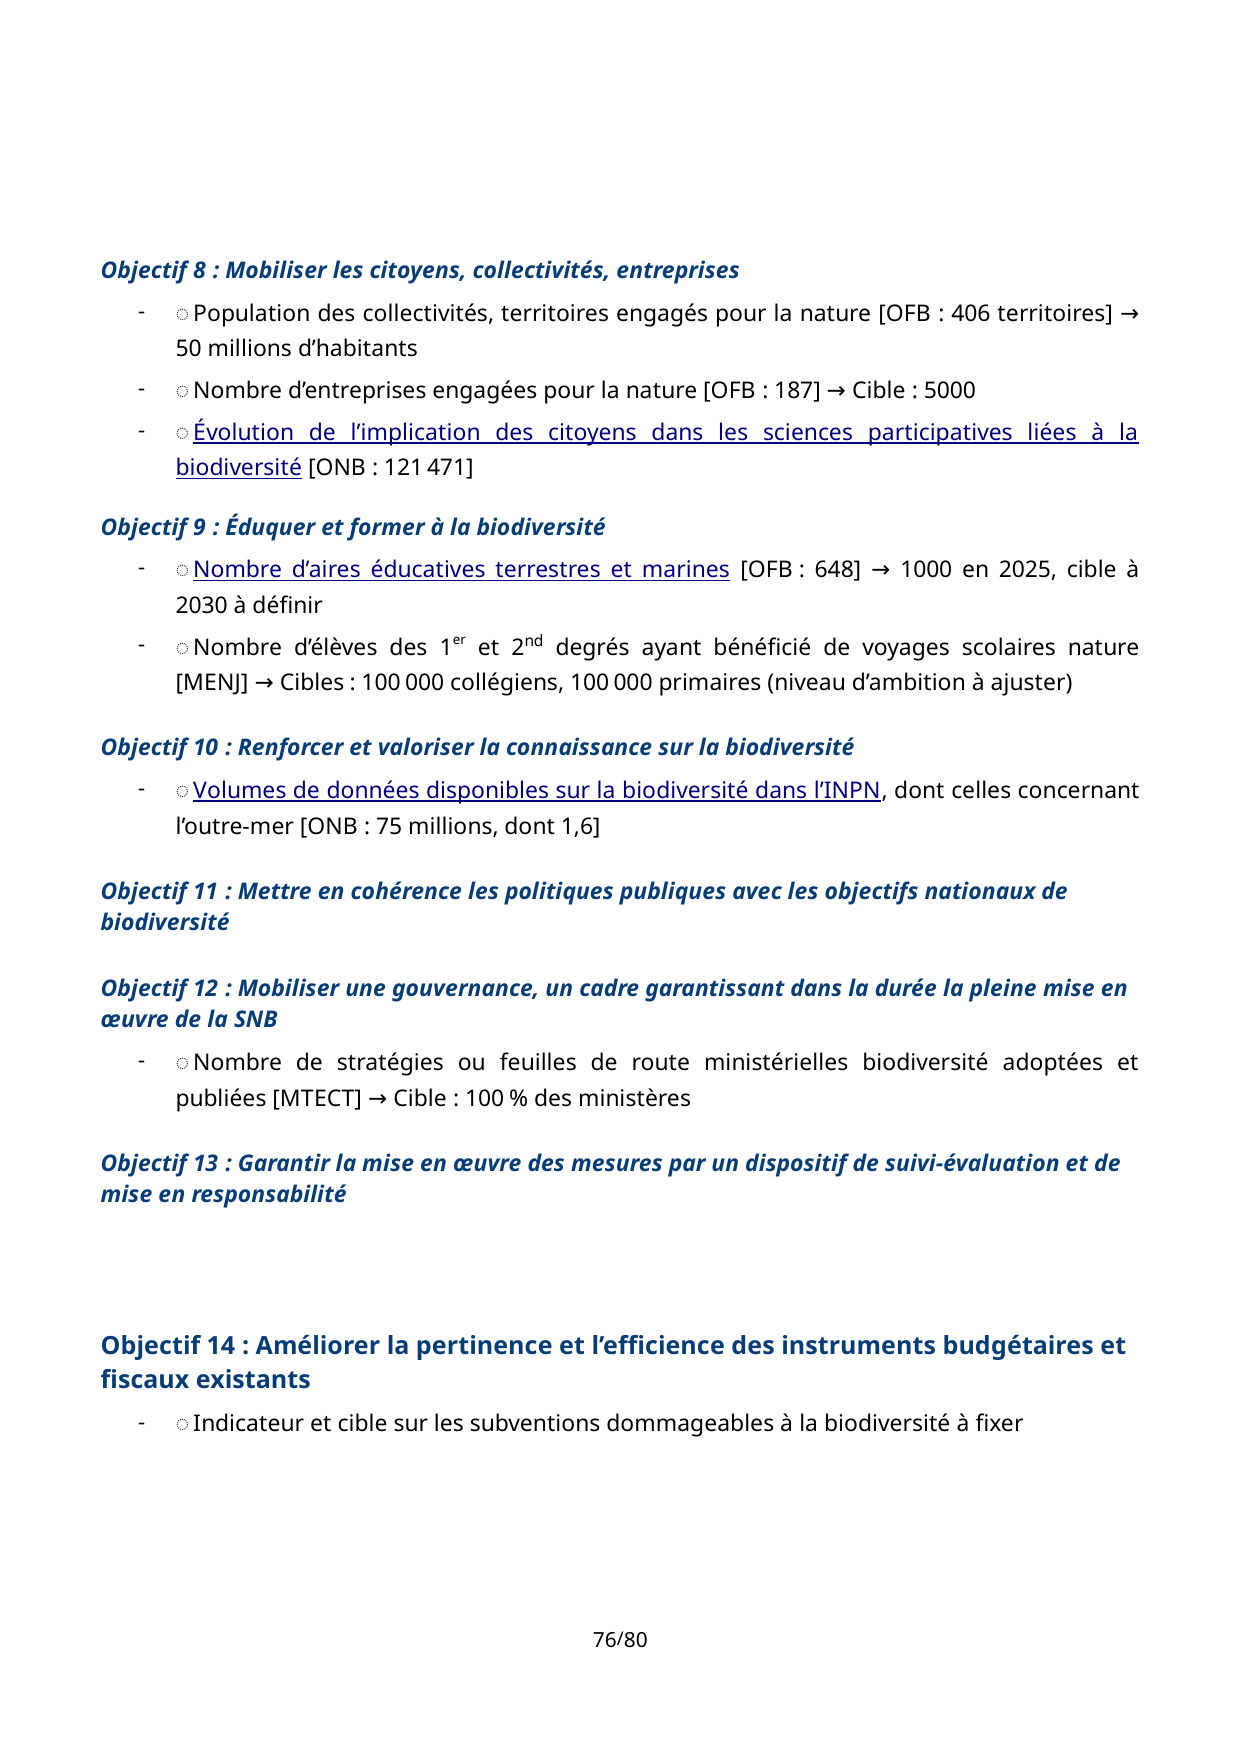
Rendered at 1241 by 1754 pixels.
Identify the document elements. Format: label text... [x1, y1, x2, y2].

list ◌ Population des collectivités, territoires engagés pour la nature [OFB : 406 territoires] → 50 millions d’habitants [138, 297, 1140, 363]
list ◌ Indicateur et cible sur les subventions dommageables à la biodiversité à fixer [138, 1407, 1140, 1438]
subtitle Objectif 13 : Garantir la mise en œuvre des mesures par un dispositif de suivi-évaluation et de mise en responsabilité [100, 1147, 1140, 1209]
list ◌ Volumes de données disponibles sur la biodiversité dans l’INPN, dont celles concernant l’outre-mer [ONB : 75 millions, dont 1,6] [138, 774, 1140, 841]
list ◌ Nombre d’élèves des 1er et 2nd degrés ayant bénéficié de voyages scolaires nature [MENJ] → Cibles : 100 000 collégiens, 100 000 primaires (niveau d’ambition à ajuster) [138, 630, 1140, 697]
subtitle Objectif 9 : Éduquer et former à la biodiversité [100, 510, 1140, 541]
subtitle Objectif 10 : Renforcer et valoriser la connaissance sur la biodiversité [100, 731, 1140, 762]
list ◌ Nombre de stratégies ou feuilles de route ministérielles biodiversité adoptées et publiées [MTECT] → Cible : 100 % des ministères [138, 1046, 1140, 1113]
subtitle Objectif 8 : Mobiliser les citoyens, collectivités, entreprises [100, 254, 1140, 285]
subtitle Objectif 12 : Mobiliser une gouvernance, un cadre garantissant dans la durée la pleine mise en œuvre de la SNB [100, 972, 1140, 1034]
subtitle Objectif 11 : Mettre en cohérence les politiques publiques avec les objectifs nationaux de biodiversité [100, 875, 1140, 937]
list ◌ Nombre d’entreprises engagées pour la nature [OFB : 187] → Cible : 5000 [138, 374, 1140, 405]
subtitle Objectif 14 : Améliorer la pertinence et l’efficience des instruments budgétaires et fiscaux existants [100, 1328, 1140, 1396]
list ◌ Nombre d’aires éducatives terrestres et marines [OFB : 648] → 1000 en 2025, cible à 2030 à définir [138, 553, 1140, 620]
list ◌ Évolution de l’implication des citoyens dans les sciences participatives liées à la biodiversité [ONB : 121 471] [138, 416, 1140, 482]
